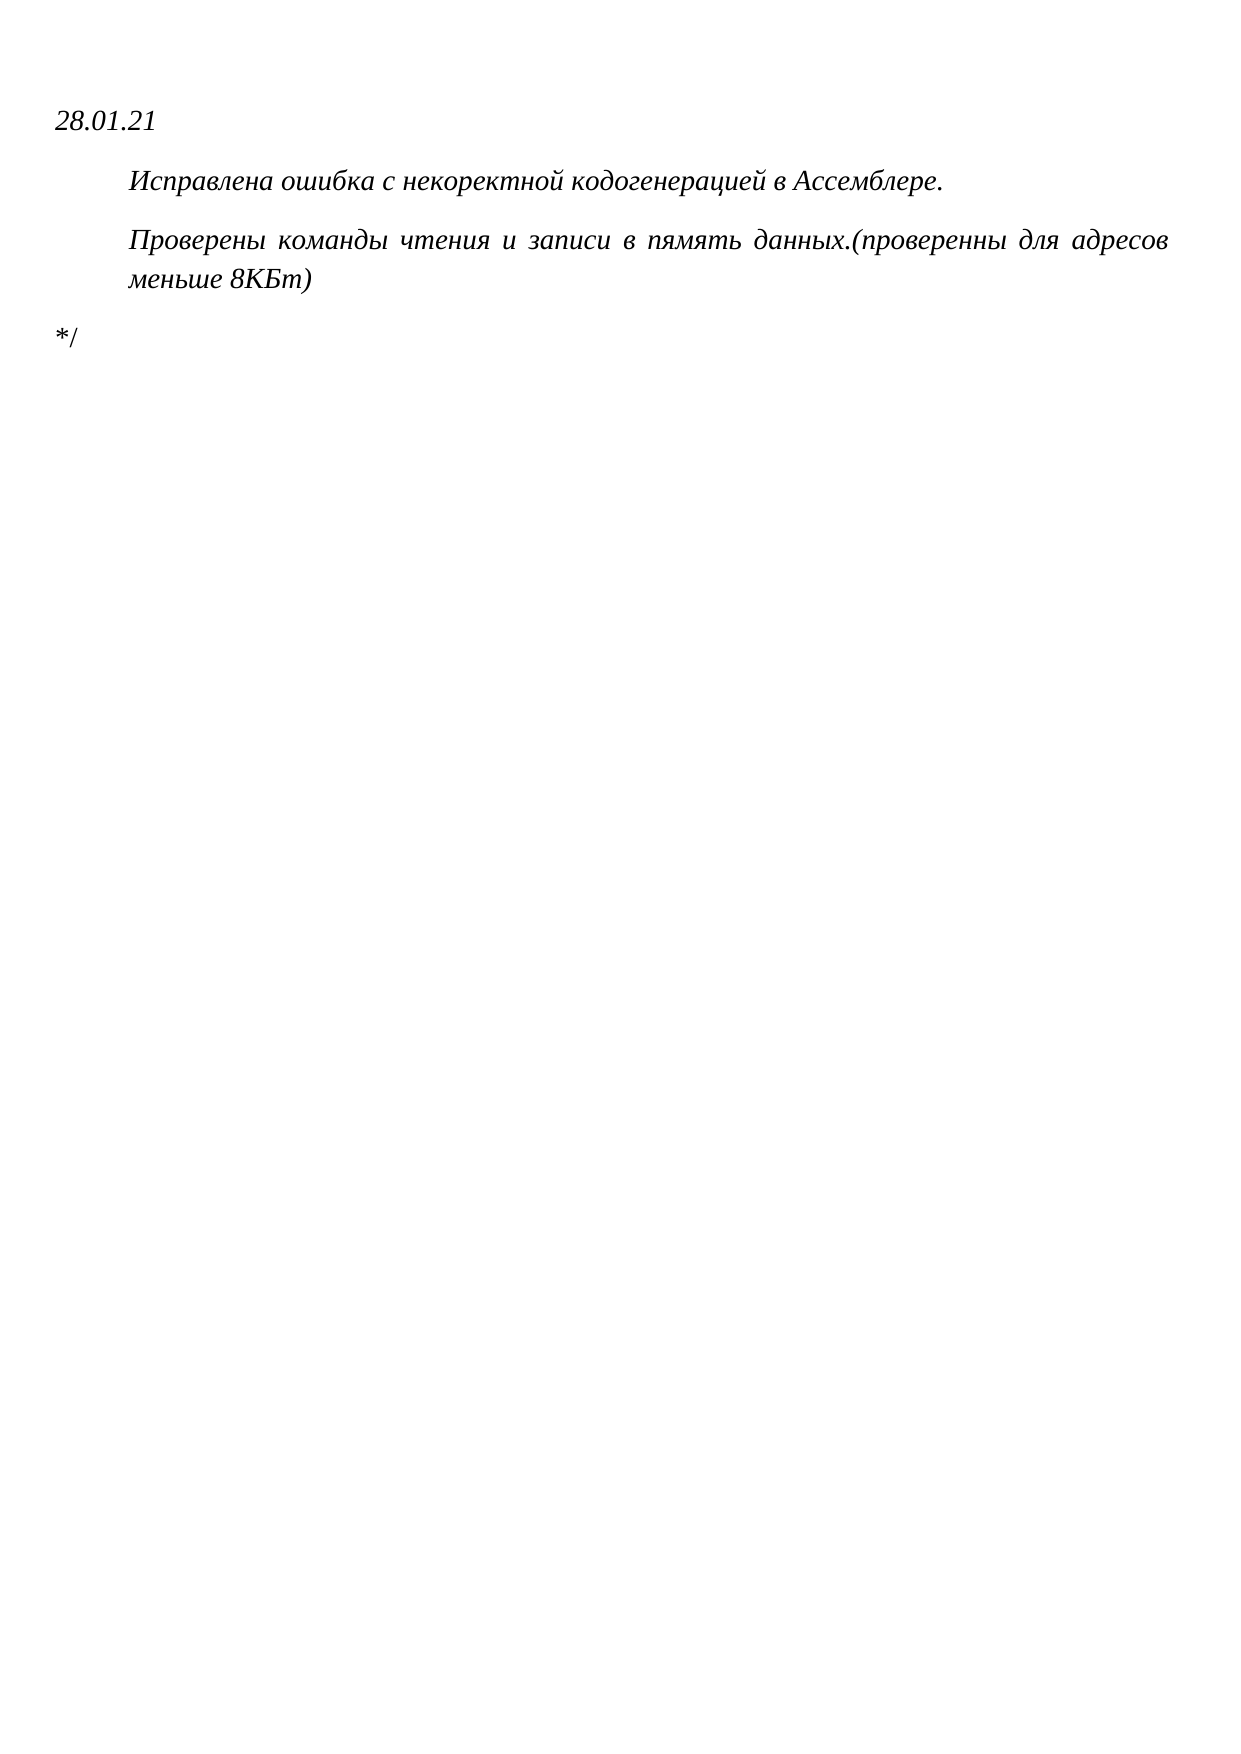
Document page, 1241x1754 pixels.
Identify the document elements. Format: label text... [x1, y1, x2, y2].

text 28.01.21 [55, 103, 1181, 137]
text */ [55, 320, 1181, 354]
text Проверены команды чтения и записи в пямять данных.(проверенны для адресов меньше 8КБт) [55, 222, 1181, 294]
text Исправлена ошибка с некоректной кодогенерацией в Ассемблере. [55, 163, 1181, 196]
